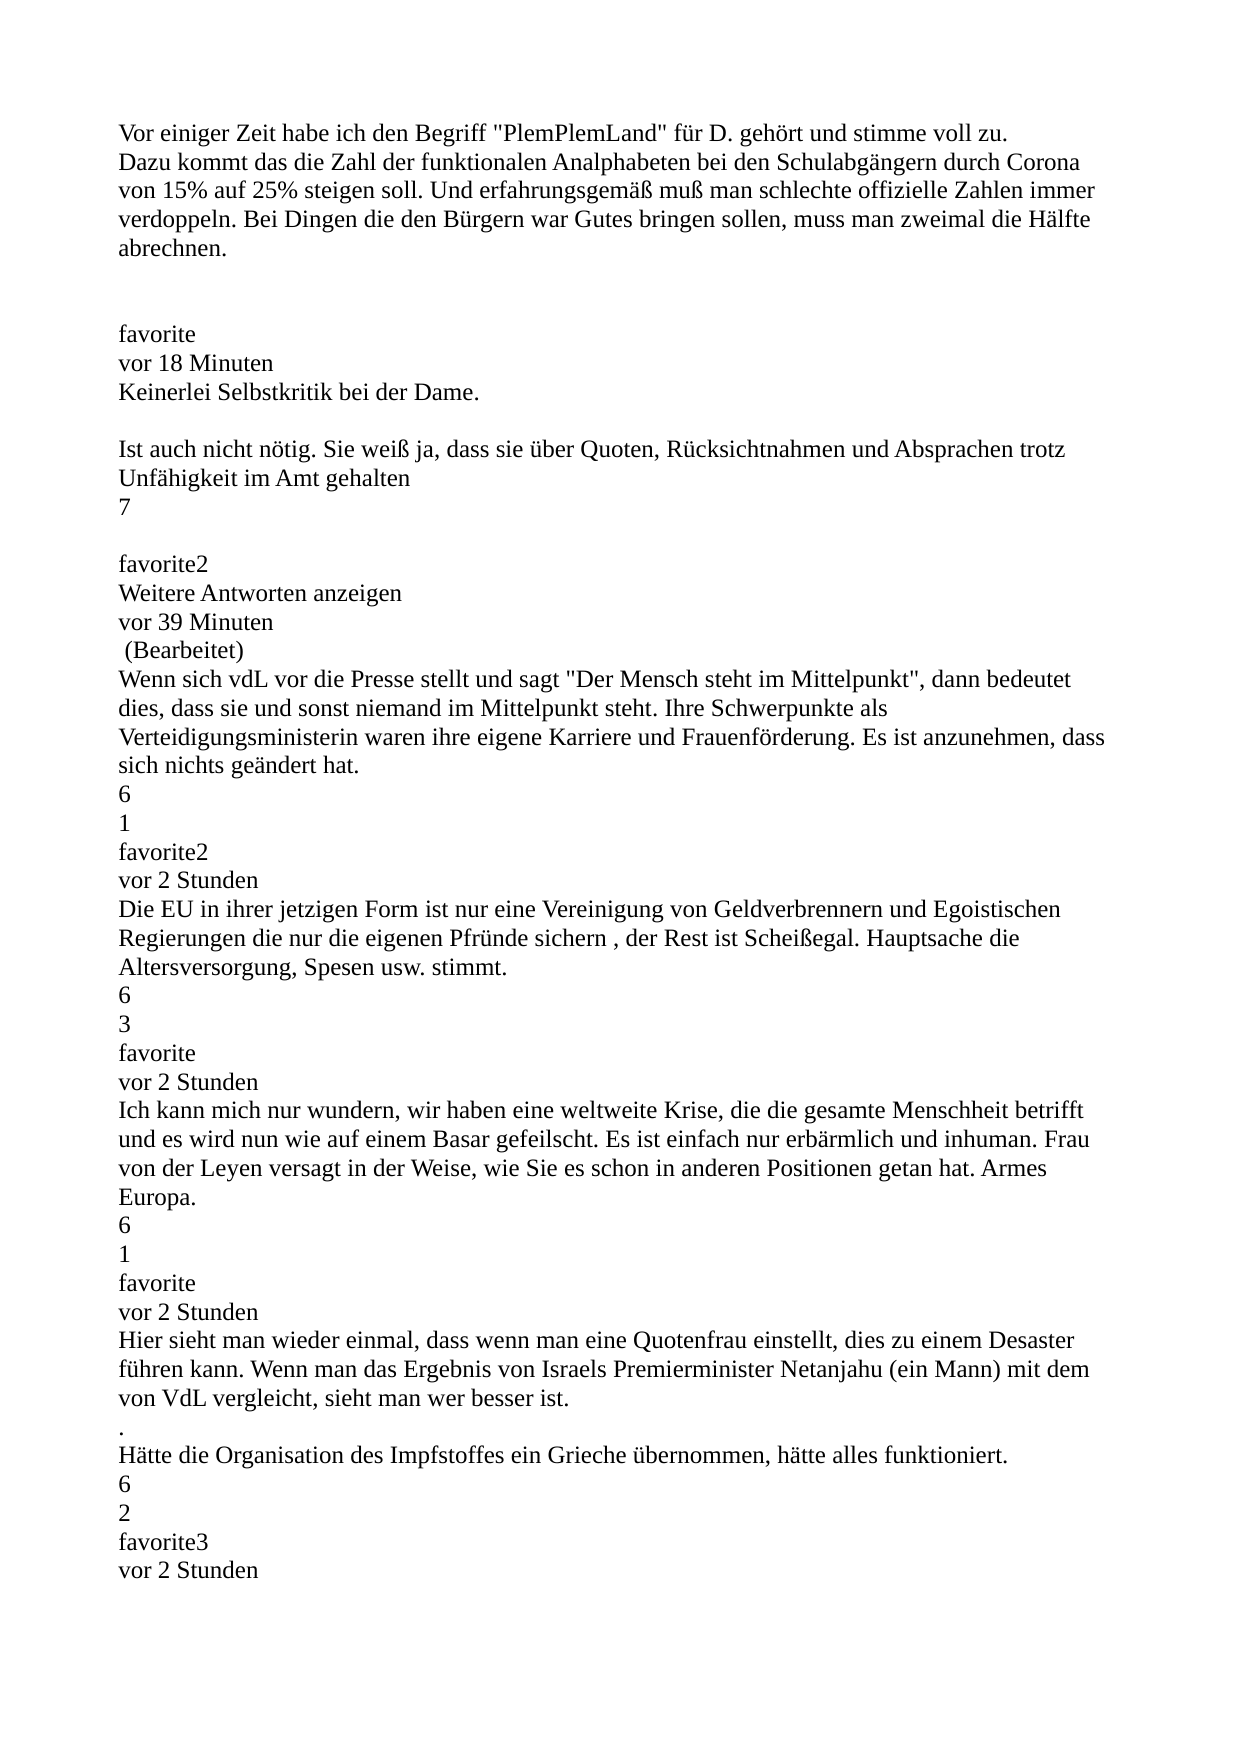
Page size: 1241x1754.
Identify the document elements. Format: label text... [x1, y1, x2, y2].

text vor 2 Stunden [118, 1067, 1122, 1096]
text 3 [118, 1009, 1122, 1038]
text vor 2 Stunden [118, 1556, 1122, 1584]
text favorite3 [118, 1527, 1122, 1556]
text Ich kann mich nur wundern, wir haben eine weltweite Krise, die die gesamte Menschheit betrifft und es wird nun wie auf einem Basar gefeilscht. Es ist einfach nur erbärmlich und inhuman. Frau von der Leyen versagt in der Weise, wie Sie es schon in anderen Positionen getan hat. Armes Europa. [118, 1096, 1122, 1211]
text 1 [118, 808, 1122, 837]
text vor 2 Stunden [118, 1297, 1122, 1326]
text vor 2 Stunden [118, 866, 1122, 894]
text Hätte die Organisation des Impfstoffes ein Grieche übernommen, hätte alles funktioniert. [118, 1441, 1122, 1469]
text favorite [118, 1038, 1122, 1067]
text 1 [118, 1239, 1122, 1268]
text 6 [118, 1469, 1122, 1498]
text vor 18 Minuten [118, 348, 1122, 377]
text 6 [118, 981, 1122, 1009]
text 6 [118, 1211, 1122, 1239]
text Die EU in ihrer jetzigen Form ist nur eine Vereinigung von Geldverbrennern und Egoistischen Regierungen die nur die eigenen Pfründe sichern , der Rest ist Scheißegal. Hauptsache die Altersversorgung, Spesen usw. stimmt. [118, 894, 1122, 981]
text Dazu kommt das die Zahl der funktionalen Analphabeten bei den Schulabgängern durch Corona von 15% auf 25% steigen soll. Und erfahrungsgemäß muß man schlechte offizielle Zahlen immer verdoppeln. Bei Dingen die den Bürgern war Gutes bringen sollen, muss man zweimal die Hälfte abrechnen. [118, 147, 1122, 262]
text (Bearbeitet) [118, 636, 1122, 664]
text favorite2 [118, 837, 1122, 866]
text Weitere Antworten anzeigen [118, 578, 1122, 607]
text . [118, 1412, 1122, 1441]
text Hier sieht man wieder einmal, dass wenn man eine Quotenfrau einstellt, dies zu einem Desaster führen kann. Wenn man das Ergebnis von Israels Premierminister Netanjahu (ein Mann) mit dem von VdL vergleicht, sieht man wer besser ist. [118, 1326, 1122, 1412]
text Vor einiger Zeit habe ich den Begriff "PlemPlemLand" für D. gehört und stimme voll zu. [118, 118, 1122, 147]
text 7 [118, 492, 1122, 521]
text Ist auch nicht nötig. Sie weiß ja, dass sie über Quoten, Rücksichtnahmen und Absprachen trotz Unfähigkeit im Amt gehalten [118, 434, 1122, 492]
text favorite [118, 1268, 1122, 1297]
text 6 [118, 779, 1122, 808]
text Wenn sich vdL vor die Presse stellt und sagt "Der Mensch steht im Mittelpunkt", dann bedeutet dies, dass sie und sonst niemand im Mittelpunkt steht. Ihre Schwerpunkte als Verteidigungsministerin waren ihre eigene Karriere und Frauenförderung. Es ist anzunehmen, dass sich nichts geändert hat. [118, 664, 1122, 779]
text favorite [118, 319, 1122, 348]
text favorite2 [118, 549, 1122, 578]
text 2 [118, 1498, 1122, 1527]
text Keinerlei Selbstkritik bei der Dame. [118, 377, 1122, 406]
text vor 39 Minuten [118, 607, 1122, 636]
